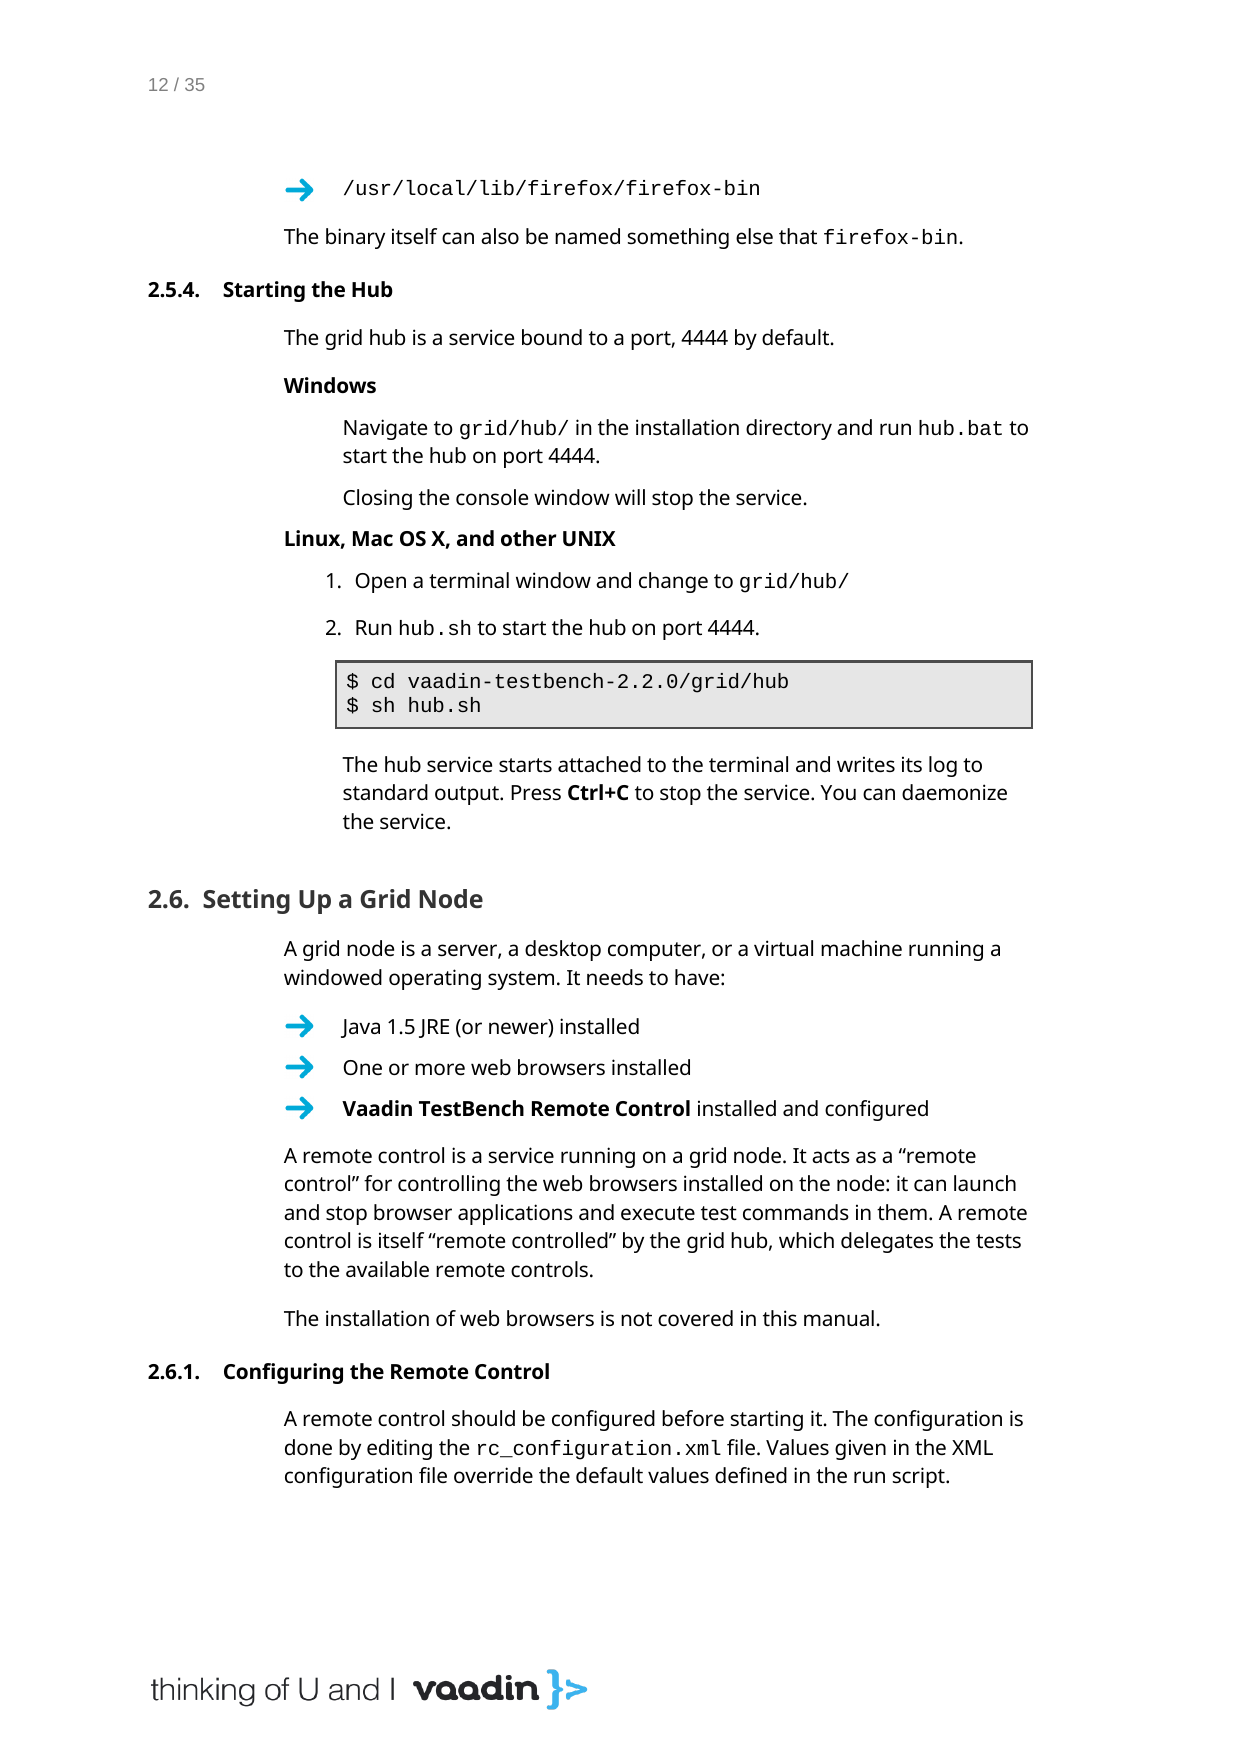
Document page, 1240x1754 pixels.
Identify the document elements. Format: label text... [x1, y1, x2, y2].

list /usr/local/lib/firefox/firefox-bin [283, 177, 1033, 203]
subtitle Setting Up a Grid Node [148, 881, 1033, 916]
subtitle Starting the Hub [148, 275, 1033, 304]
list Vaadin TestBench Remote Control installed and configured [283, 1094, 1033, 1122]
picture [284, 1096, 303, 1120]
list Open a terminal window and change to grid/hub/ [325, 566, 1033, 594]
picture [150, 1665, 590, 1712]
text A remote control should be configured before starting it. The configuration is done by editing the rc_configuration.xml file. Values given in the XML configuration file override the default values defined in the run script. [283, 1404, 1033, 1490]
text Windows [283, 372, 1033, 400]
picture [284, 1014, 303, 1038]
picture [284, 178, 303, 202]
text Linux, Mac OS X, and other UNIX [283, 524, 1033, 553]
list Run hub.sh to start the hub on port 4444. [325, 613, 1033, 641]
picture [284, 1055, 303, 1079]
picture [304, 1014, 314, 1024]
picture [304, 192, 314, 202]
subtitle Configuring the Remote Control [148, 1357, 1033, 1386]
text A remote control is a service running on a grid node. It acts as a “remote control” for controlling the web browsers installed on the node: it can launch and stop browser applications and execute test commands in them. A remote control is itself “remote controlled” by the grid hub, which delegates the tests to the available remote controls. [283, 1141, 1033, 1283]
list One or more web browsers installed [283, 1053, 1033, 1081]
picture [304, 1096, 314, 1106]
text The binary itself can also be named something else that firefox-bin. [283, 222, 1033, 250]
picture [304, 178, 314, 188]
text The hub service starts attached to the terminal and writes its log to standard output. Press Ctrl+C to stop the service. You can daemonize the service. [342, 750, 1033, 835]
picture [304, 1069, 314, 1079]
list Java 1.5 JRE (or newer) installed [283, 1012, 1033, 1040]
text Closing the console window will stop the service. [342, 483, 1033, 512]
picture [304, 1028, 314, 1038]
picture [304, 1055, 314, 1065]
text Navigate to grid/hub/ in the installation directory and run hub.bat to start the hub on port 4444. [342, 413, 1033, 470]
text A grid node is a server, a desktop computer, or a virtual machine running a windowed operating system. It needs to have: [283, 934, 1033, 991]
text $ cd vaadin-testbench-2.2.0/grid/hub $ sh hub.sh [337, 663, 1031, 727]
text The grid hub is a service bound to a port, 4444 by default. [283, 323, 1033, 351]
text The installation of web browsers is not covered in this manual. [283, 1304, 1033, 1332]
picture [304, 1110, 314, 1120]
